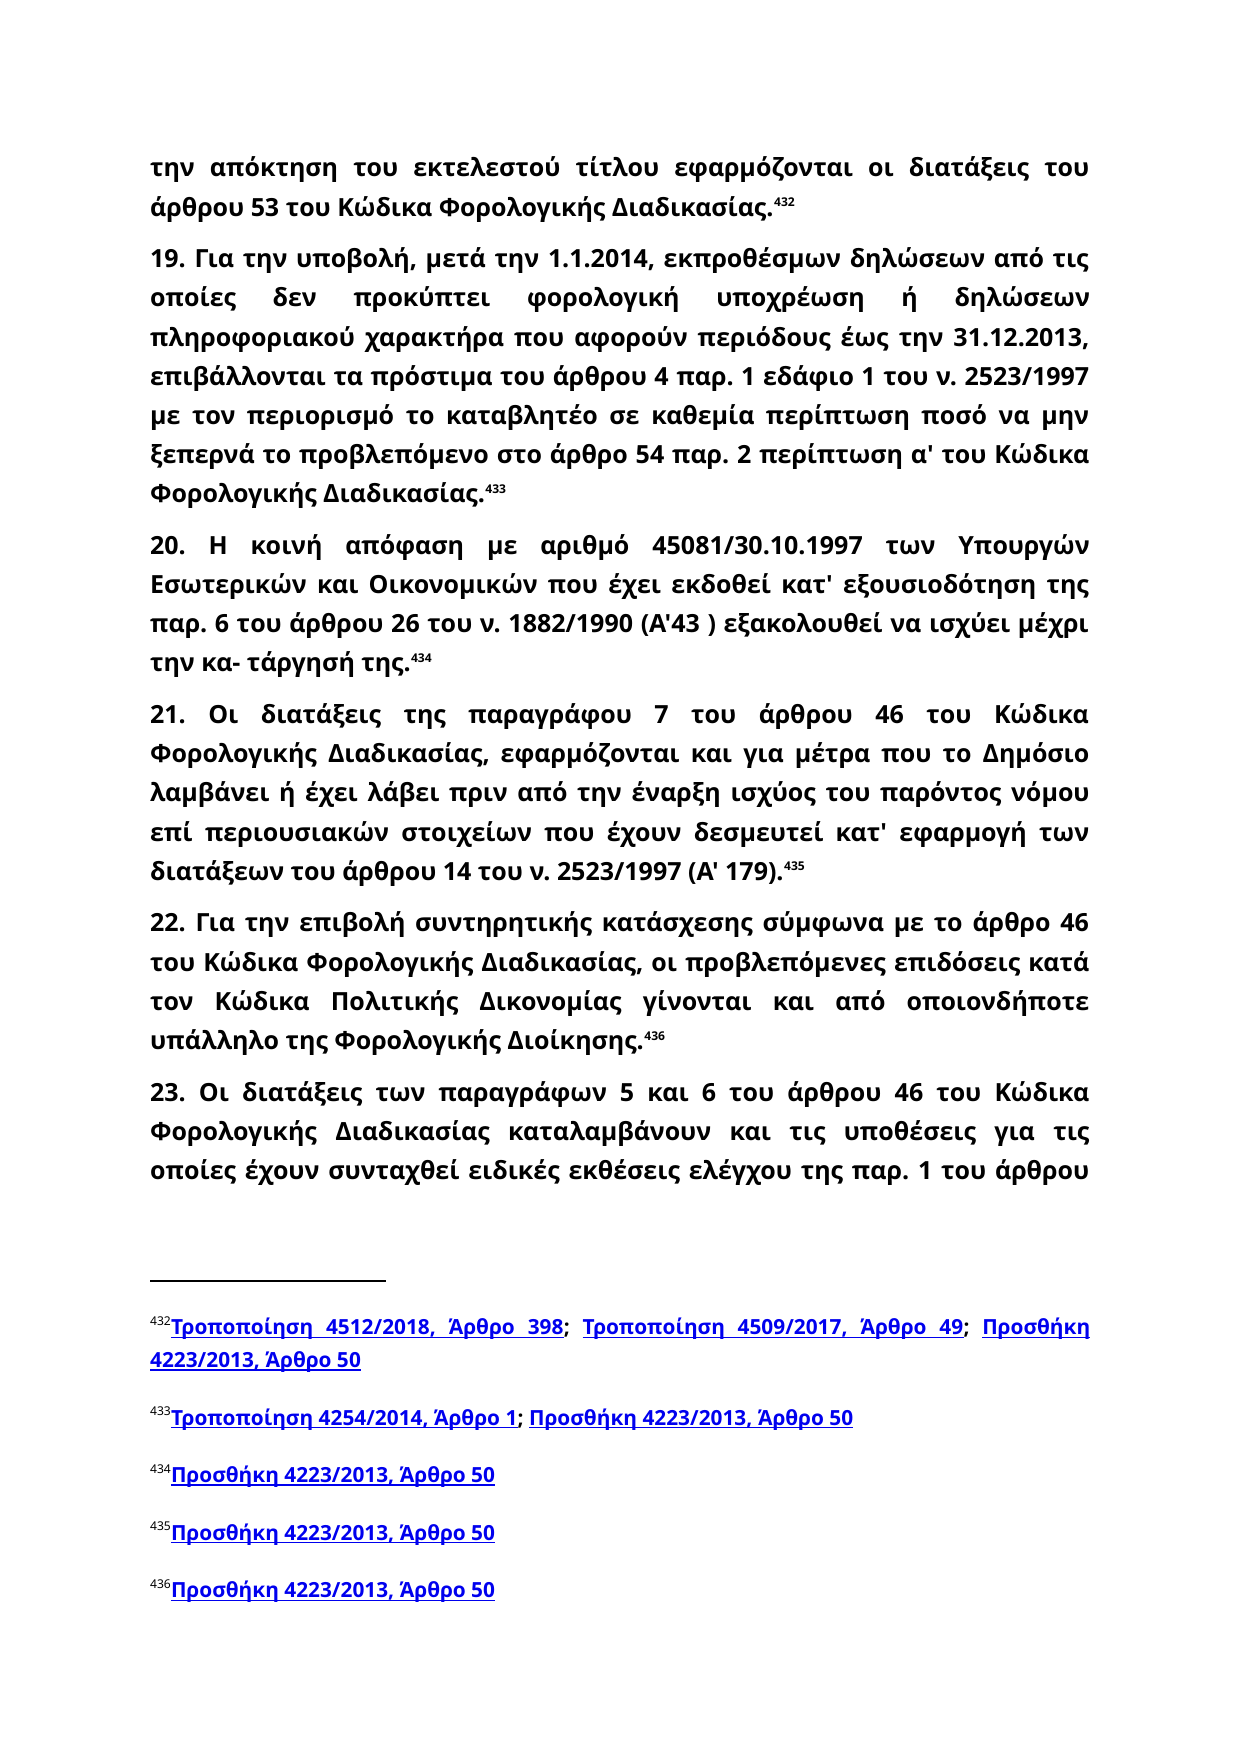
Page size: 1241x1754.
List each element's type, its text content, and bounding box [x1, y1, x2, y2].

text 20. Η κοινή απόφαση με αριθμό 45081/30.10.1997 των Υπουργών Εσωτερικών και Οικονομικών που έχει εκδοθεί κατ' εξουσιοδότηση της παρ. 6 του άρθρου 26 του ν. 1882/1990 (Α'43 ) εξακολουθεί να ισχύει μέχρι την κα- τάργησή της. [150, 527, 1090, 679]
text Προσθήκη 4223/2013, Άρθρο 50 [150, 1518, 1090, 1546]
text Προσθήκη 4223/2013, Άρθρο 50 [150, 1576, 1090, 1604]
text Τροποποίηση 4512/2018, Άρθρο 398; Τροποποίηση 4509/2017, Άρθρο 49; Προσθήκη 4223/2013, Άρθρο 50 [150, 1312, 1090, 1373]
text 21. Οι διατάξεις της παραγράφου 7 του άρθρου 46 του Κώδικα Φορολογικής Διαδικασίας, εφαρμόζονται και για μέτρα που το Δημόσιο λαμβάνει ή έχει λάβει πριν από την έναρξη ισχύος του παρόντος νόμου επί περιουσιακών στοιχείων που έχουν δεσμευτεί κατ' εφαρμογή των διατάξεων του άρθρου 14 του ν. 2523/1997 (Α' 179). [150, 697, 1090, 887]
text Τροποποίηση 4254/2014, Άρθρο 1; Προσθήκη 4223/2013, Άρθρο 50 [150, 1403, 1090, 1431]
text την απόκτηση του εκτελεστού τίτλου εφαρμόζονται οι διατάξεις του άρθρου 53 του Κώδικα Φορολογικής Διαδικασίας. [150, 150, 1090, 223]
text 19. Για την υποβολή, μετά την 1.1.2014, εκπροθέσμων δηλώσεων από τις οποίες δεν προκύπτει φορολογική υποχρέωση ή δηλώσεων πληροφοριακού χαρακτήρα που αφορούν περιόδους έως την 31.12.2013, επιβάλλονται τα πρόστιμα του άρθρου 4 παρ. 1 εδάφιο 1 του ν. 2523/1997 με τον περιορισμό το καταβλητέο σε καθεμία περίπτωση ποσό να μην ξεπερνά το προβλεπόμενο στο άρθρο 54 παρ. 2 περίπτωση α' του Κώδικα Φορολογικής Διαδικασίας. [150, 241, 1090, 510]
text 23. Οι διατάξεις των παραγράφων 5 και 6 του άρθρου 46 του Κώδικα Φορολογικής Διαδικασίας καταλαμβάνουν και τις υποθέσεις για τις οποίες έχουν συνταχθεί ειδικές εκθέσεις ελέγχου της παρ. 1 του άρθρου [150, 1074, 1090, 1187]
text 22. Για την επιβολή συντηρητικής κατάσχεσης σύμφωνα με το άρθρο 46 του Κώδικα Φορολογικής Διαδικασίας, οι προβλεπόμενες επιδόσεις κατά τον Κώδικα Πολιτικής Δικονομίας γίνονται και από οποιονδήποτε υπάλληλο της Φορολογικής Διοίκησης. [150, 905, 1090, 1057]
text Προσθήκη 4223/2013, Άρθρο 50 [150, 1460, 1090, 1489]
